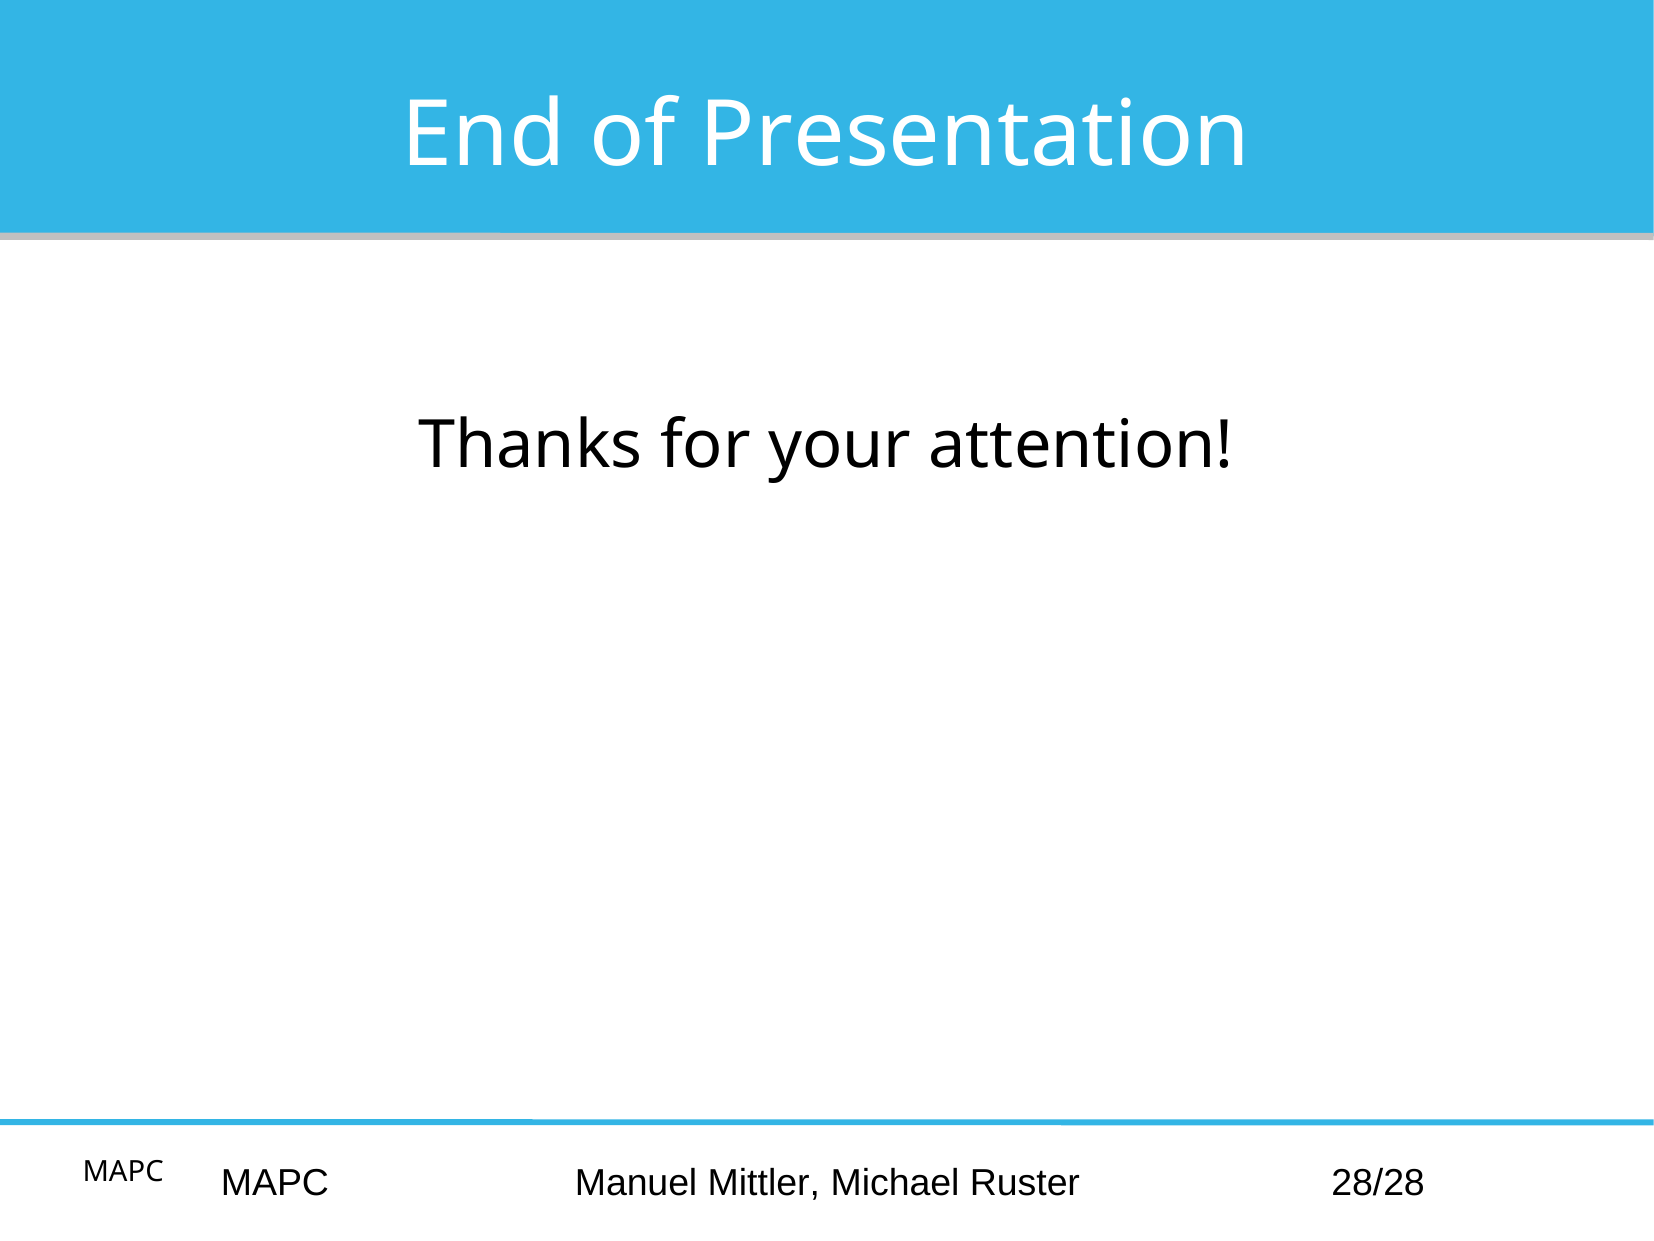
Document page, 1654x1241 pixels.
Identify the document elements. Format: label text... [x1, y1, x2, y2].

text_box MAPC [82, 1151, 468, 1216]
title End of Presentation [82, 49, 1571, 207]
list Thanks for your attention! [82, 290, 1571, 1109]
